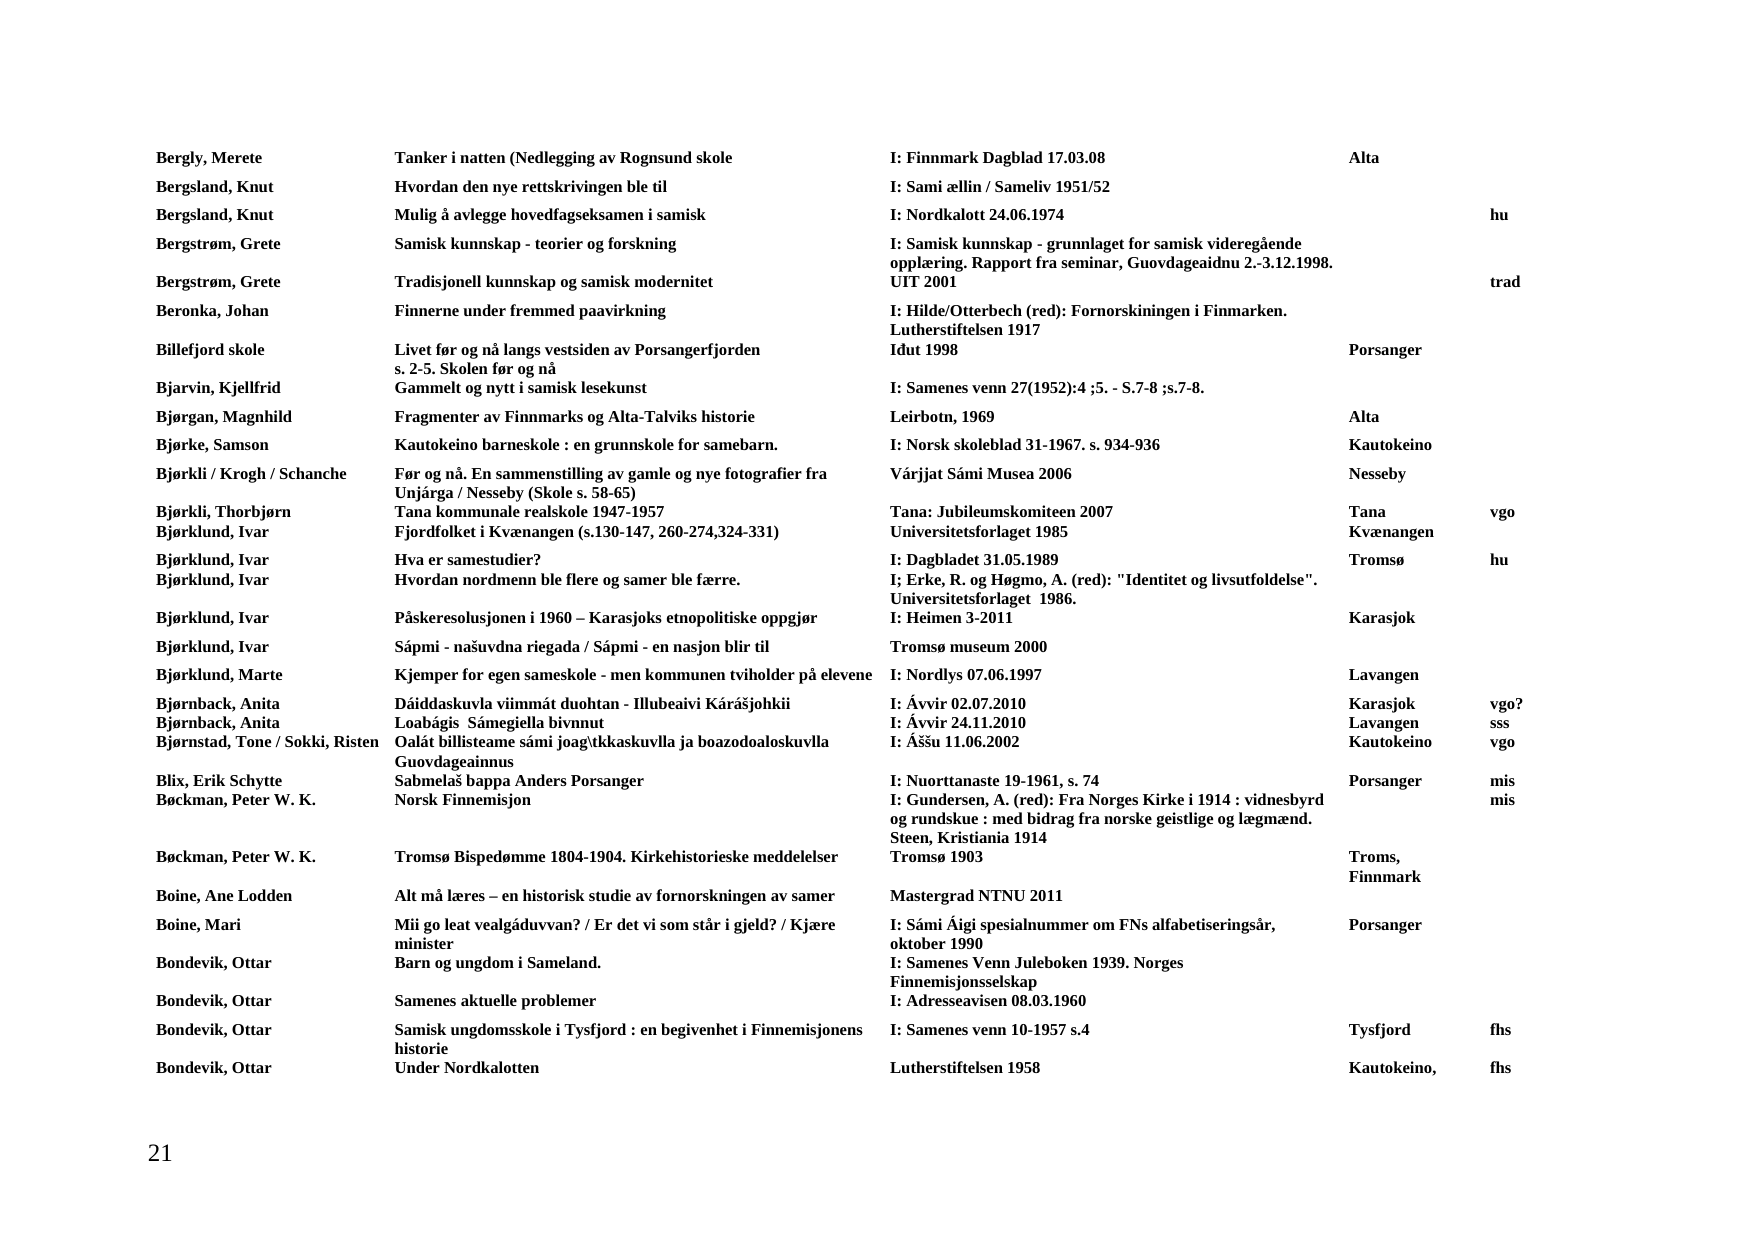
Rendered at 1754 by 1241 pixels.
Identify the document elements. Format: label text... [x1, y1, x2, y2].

table_cell Porsanger [1341, 771, 1482, 790]
table_cell I: Heimen 3-2011 [883, 608, 1341, 636]
table_cell I: Samenes Venn Juleboken 1939. Norges Finnemisjonsselskap [883, 953, 1341, 991]
table_cell [1341, 205, 1482, 234]
table_cell Bjørklund, Ivar [149, 550, 387, 569]
table_cell Kautokeino barneskole : en grunnskole for samebarn. [387, 435, 883, 464]
table_cell Tana: Jubileumskomiteen 2007 [883, 502, 1341, 521]
table_cell Nesseby [1341, 464, 1482, 502]
table_cell Norsk Finnemisjon [387, 790, 883, 847]
table_cell Alta [1341, 148, 1482, 176]
table_cell Barn og ungdom i Sameland. [387, 953, 883, 991]
table_cell Porsanger [1341, 914, 1482, 953]
table_cell I: Ávvir 02.07.2010 [883, 694, 1341, 713]
table_cell [1341, 790, 1482, 847]
table_cell mis [1483, 790, 1605, 847]
table_cell I: Samisk kunnskap - grunnlaget for samisk videregående opplæring. Rapport fra seminar, Guovdageaidnu 2.-3.12.1998. [883, 234, 1341, 272]
table_cell Kjemper for egen sameskole - men kommunen tviholder på elevene [387, 665, 883, 694]
table_cell Tradisjonell kunnskap og samisk modernitet [387, 272, 883, 301]
table_cell Várjjat Sámi Musea 2006 [883, 464, 1341, 502]
table_cell Kautokeino, [1341, 1058, 1482, 1077]
table_cell [1341, 569, 1482, 608]
table_cell Tana kommunale realskole 1947-1957 [387, 502, 883, 521]
table_cell Sabmelaš bappa Anders Porsanger [387, 771, 883, 790]
table_cell Oalát billisteame sámi joag\tkkaskuvlla ja boazodoaloskuvlla Guovdageainnus [387, 732, 883, 771]
table_cell Boine, Ane Lodden [149, 886, 387, 914]
table_cell [1341, 301, 1482, 339]
table_cell [1341, 886, 1482, 914]
table_cell Tana [1341, 502, 1482, 521]
table_cell hu [1483, 205, 1605, 234]
table_cell Mastergrad NTNU 2011 [883, 886, 1341, 914]
table_cell Tromsø 1903 [883, 847, 1341, 886]
table_cell [1483, 464, 1605, 502]
table_cell Bjørklund, Ivar [149, 608, 387, 636]
table_cell Bjarvin, Kjellfrid [149, 378, 387, 406]
table_cell hu [1483, 550, 1605, 569]
table_cell [1341, 636, 1482, 665]
table_cell Bjørke, Samson [149, 435, 387, 464]
table_cell Blix, Erik Schytte [149, 771, 387, 790]
table_cell I: Nordlys 07.06.1997 [883, 665, 1341, 694]
table_cell Alta [1341, 406, 1482, 435]
table_cell Bjørklund, Ivar [149, 569, 387, 608]
table_cell I; Erke, R. og Høgmo, A. (red): "Identitet og livsutfoldelse". Universitetsforlaget 1986. [883, 569, 1341, 608]
table_cell Sápmi - našuvdna riegada / Sápmi - en nasjon blir til [387, 636, 883, 665]
table_cell [1341, 991, 1482, 1020]
table_cell Karasjok [1341, 694, 1482, 713]
table_cell Samisk kunnskap - teorier og forskning [387, 234, 883, 272]
table_cell [1483, 665, 1605, 694]
table_cell [1483, 886, 1605, 914]
table_cell Bergly, Merete [149, 148, 387, 176]
table_cell [1483, 636, 1605, 665]
table_cell Kautokeino [1341, 435, 1482, 464]
table_cell Lavangen [1341, 665, 1482, 694]
table_cell [1483, 234, 1605, 272]
table_cell [1341, 272, 1482, 301]
table_cell Bondevik, Ottar [149, 991, 387, 1020]
table_cell Fjordfolket i Kvænangen (s.130-147, 260-274,324-331) [387, 521, 883, 550]
table_cell [1341, 378, 1482, 406]
table_cell UIT 2001 [883, 272, 1341, 301]
table_cell Bjørklund, Marte [149, 665, 387, 694]
table_cell Billefjord skole [149, 339, 387, 378]
table_cell [1483, 991, 1605, 1020]
table_cell Kautokeino [1341, 732, 1482, 771]
table_cell [1483, 148, 1605, 176]
table_cell vgo? [1483, 694, 1605, 713]
table_cell Bergstrøm, Grete [149, 234, 387, 272]
table_cell Bøckman, Peter W. K. [149, 847, 387, 886]
table_cell Leirbotn, 1969 [883, 406, 1341, 435]
table_cell Hvordan den nye rettskrivingen ble til [387, 176, 883, 205]
table_cell [1483, 176, 1605, 205]
table_cell [1341, 953, 1482, 991]
table_cell I: Samenes venn 27(1952):4 ;5. - S.7-8 ;s.7-8. [883, 378, 1341, 406]
table_cell I: Finnmark Dagblad 17.03.08 [883, 148, 1341, 176]
table_cell I: Norsk skoleblad 31-1967. s. 934-936 [883, 435, 1341, 464]
table_cell [1483, 847, 1605, 886]
table_cell Gammelt og nytt i samisk lesekunst [387, 378, 883, 406]
table_cell Bondevik, Ottar [149, 1058, 387, 1077]
table_cell [1341, 234, 1482, 272]
table_cell I: Nuorttanaste 19-1961, s. 74 [883, 771, 1341, 790]
table_cell I: Adresseavisen 08.03.1960 [883, 991, 1341, 1020]
table_cell [1483, 378, 1605, 406]
table_cell sss [1483, 713, 1605, 732]
table_cell Beronka, Johan [149, 301, 387, 339]
table_cell [1483, 435, 1605, 464]
table_cell Hva er samestudier? [387, 550, 883, 569]
table_cell Bergsland, Knut [149, 205, 387, 234]
table_cell Bondevik, Ottar [149, 953, 387, 991]
table_cell [1483, 301, 1605, 339]
table_cell Troms, Finnmark [1341, 847, 1482, 886]
table_cell I: Áššu 11.06.2002 [883, 732, 1341, 771]
table_cell Samisk ungdomsskole i Tysfjord : en begivenhet i Finnemisjonens historie [387, 1020, 883, 1058]
table_cell mis [1483, 771, 1605, 790]
table_cell Hvordan nordmenn ble flere og samer ble færre. [387, 569, 883, 608]
table_cell I: Samenes venn 10-1957 s.4 [883, 1020, 1341, 1058]
table_cell Bergstrøm, Grete [149, 272, 387, 301]
table_cell [1483, 521, 1605, 550]
table_cell Før og nå. En sammenstilling av gamle og nye fotografier fra Unjárga / Nesseby (Skole s. 58-65) [387, 464, 883, 502]
table_cell Loabágis Sámegiella bivnnut [387, 713, 883, 732]
table_cell Samenes aktuelle problemer [387, 991, 883, 1020]
table_cell Bjørkli, Thorbjørn [149, 502, 387, 521]
table_cell Mulig å avlegge hovedfagseksamen i samisk [387, 205, 883, 234]
table_cell [1483, 914, 1605, 953]
table_cell [1483, 953, 1605, 991]
table_cell Dáiddaskuvla viimmát duohtan - Illubeaivi Kárášjohkii [387, 694, 883, 713]
table_cell Tromsø [1341, 550, 1482, 569]
table_cell Tysfjord [1341, 1020, 1482, 1058]
table_cell Bøckman, Peter W. K. [149, 790, 387, 847]
table_cell Bjørnback, Anita [149, 713, 387, 732]
table_cell Bjørklund, Ivar [149, 636, 387, 665]
table_cell I: Ávvir 24.11.2010 [883, 713, 1341, 732]
table_cell fhs [1483, 1058, 1605, 1077]
table_cell [1483, 569, 1605, 608]
table_cell Bjørkli / Krogh / Schanche [149, 464, 387, 502]
table_cell I: Sami ællin / Sameliv 1951/52 [883, 176, 1341, 205]
table_cell Fragmenter av Finnmarks og Alta-Talviks historie [387, 406, 883, 435]
table_cell Finnerne under fremmed paavirkning [387, 301, 883, 339]
table_cell Alt må læres – en historisk studie av fornorskningen av samer [387, 886, 883, 914]
table_cell Porsanger [1341, 339, 1482, 378]
table_cell Påskeresolusjonen i 1960 – Karasjoks etnopolitiske oppgjør [387, 608, 883, 636]
table_cell vgo [1483, 502, 1605, 521]
table_cell Mii go leat vealgáduvvan? / Er det vi som står i gjeld? / Kjære minister [387, 914, 883, 953]
table_cell Bondevik, Ottar [149, 1020, 387, 1058]
table_cell I: Nordkalott 24.06.1974 [883, 205, 1341, 234]
table_cell Bergsland, Knut [149, 176, 387, 205]
table_cell I: Hilde/Otterbech (red): Fornorskiningen i Finmarken. Lutherstiftelsen 1917 [883, 301, 1341, 339]
table_cell Bjørklund, Ivar [149, 521, 387, 550]
table_cell vgo [1483, 732, 1605, 771]
table_cell Iđut 1998 [883, 339, 1341, 378]
table_cell [1483, 339, 1605, 378]
table_cell trad [1483, 272, 1605, 301]
table_cell Karasjok [1341, 608, 1482, 636]
table_cell Boine, Mari [149, 914, 387, 953]
table_cell Tromsø Bispedømme 1804-1904. Kirkehistorieske meddelelser [387, 847, 883, 886]
table_cell Under Nordkalotten [387, 1058, 883, 1077]
table_cell [1483, 608, 1605, 636]
table_cell Bjørnback, Anita [149, 694, 387, 713]
table_cell Kvænangen [1341, 521, 1482, 550]
table_cell [1483, 406, 1605, 435]
table_cell Tanker i natten (Nedlegging av Rognsund skole [387, 148, 883, 176]
table_cell Bjørgan, Magnhild [149, 406, 387, 435]
table_cell Universitetsforlaget 1985 [883, 521, 1341, 550]
table_cell I: Gundersen, A. (red): Fra Norges Kirke i 1914 : vidnesbyrd og rundskue : med bidrag fra norske geistlige og lægmænd. Steen, Kristiania 1914 [883, 790, 1341, 847]
table_cell Bjørnstad, Tone / Sokki, Risten [149, 732, 387, 771]
table_cell Lutherstiftelsen 1958 [883, 1058, 1341, 1077]
table_cell I: Sámi Áigi spesialnummer om FNs alfabetiseringsår, oktober 1990 [883, 914, 1341, 953]
table_cell I: Dagbladet 31.05.1989 [883, 550, 1341, 569]
table_cell Lavangen [1341, 713, 1482, 732]
table_cell Livet før og nå langs vestsiden av Porsangerfjorden s. 2-5. Skolen før og nå [387, 339, 883, 378]
table_cell [1341, 176, 1482, 205]
table_cell fhs [1483, 1020, 1605, 1058]
table_cell Tromsø museum 2000 [883, 636, 1341, 665]
